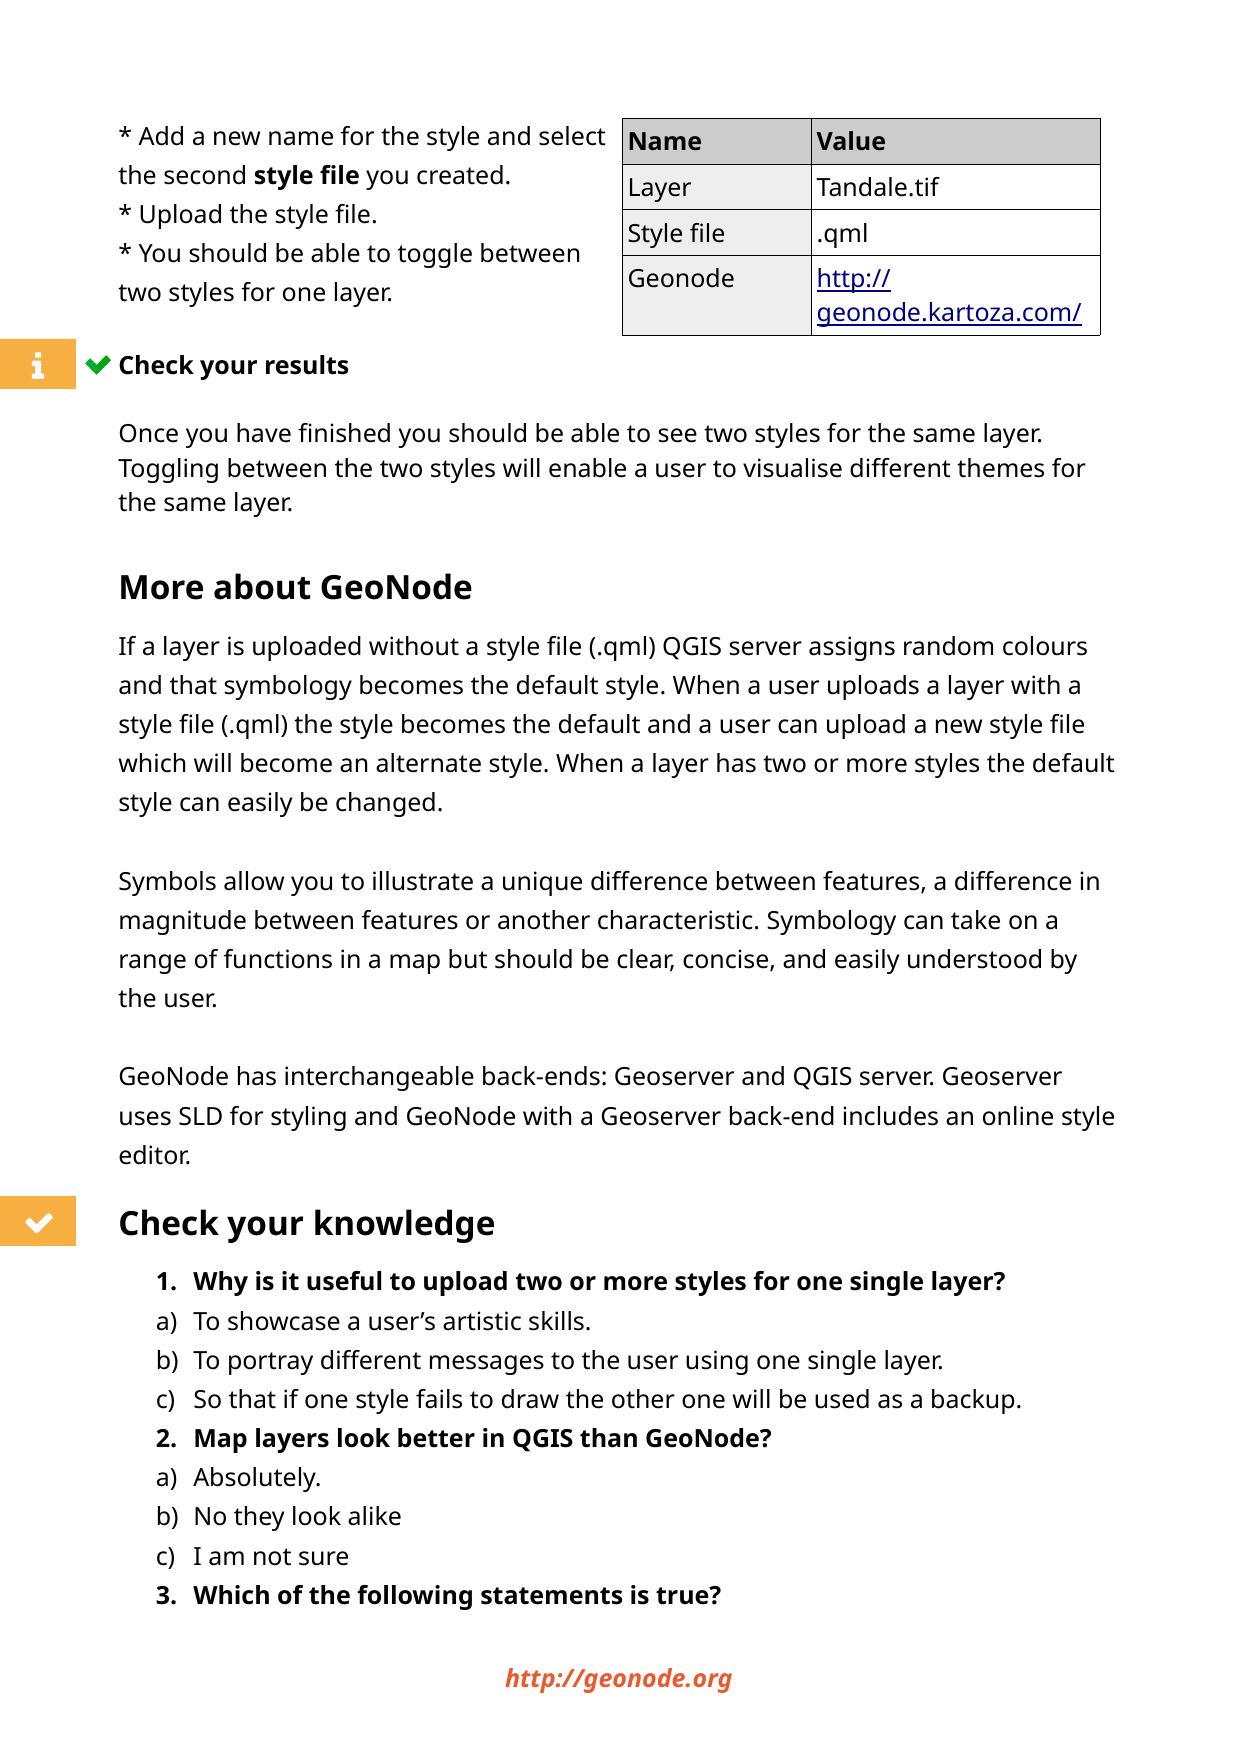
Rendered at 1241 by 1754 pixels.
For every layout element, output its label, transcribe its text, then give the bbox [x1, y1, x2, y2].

table_cell Tandale.tif [812, 165, 1100, 209]
list Absolutely. [156, 1460, 1122, 1494]
text Once you have finished you should be able to see two styles for the same layer. Toggling between the two styles will enable a user to visualise different themes for the same layer. [118, 416, 1122, 552]
list So that if one style fails to draw the other one will be used as a backup. [156, 1381, 1122, 1416]
text * Upload the style file. [118, 196, 619, 231]
list I am not sure [156, 1538, 1122, 1572]
table_header Name [623, 119, 811, 164]
table_cell http://geonode.kartoza.com/ [812, 256, 1100, 335]
text * You should be able to toggle between two styles for one layer. [118, 236, 619, 309]
subtitle More about GeoNode [118, 564, 1122, 609]
list Which of the following statements is true? [156, 1577, 1122, 1611]
table_cell Style file [623, 210, 811, 255]
text * Add a new name for the style and select the second style file you created. [118, 118, 619, 191]
list Map layers look better in QGIS than GeoNode? [156, 1421, 1122, 1455]
list No they look alike [156, 1499, 1122, 1533]
table_header Value [812, 119, 1100, 164]
text GeoNode has interchangeable back-ends: Geoserver and QGIS server. Geoserver uses SLD for styling and GeoNode with a Geoserver back-end includes an online style editor. [118, 1059, 1122, 1171]
table_cell Geonode [623, 256, 811, 335]
text If a layer is uploaded without a style file (.qml) QGIS server assigns random colours and that symbology becomes the default style. When a user uploads a layer with a style file (.qml) the style becomes the default and a user can upload a new style file which will become an alternate style. When a layer has two or more styles the default style can easily be changed. [118, 628, 1122, 819]
text Check your results [118, 348, 1122, 382]
list Why is it useful to upload two or more styles for one single layer? [156, 1264, 1122, 1298]
text Symbols allow you to illustrate a unique difference between features, a difference in magnitude between features or another characteristic. Symbology can take on a range of functions in a map but should be clear, concise, and easily understood by the user. [118, 863, 1122, 1015]
subtitle Check your knowledge [118, 1200, 1122, 1245]
list To portray different messages to the user using one single layer. [156, 1342, 1122, 1376]
table_cell Layer [623, 165, 811, 209]
table_cell .qml [812, 210, 1100, 255]
list To showcase a user’s artistic skills. [156, 1303, 1122, 1337]
